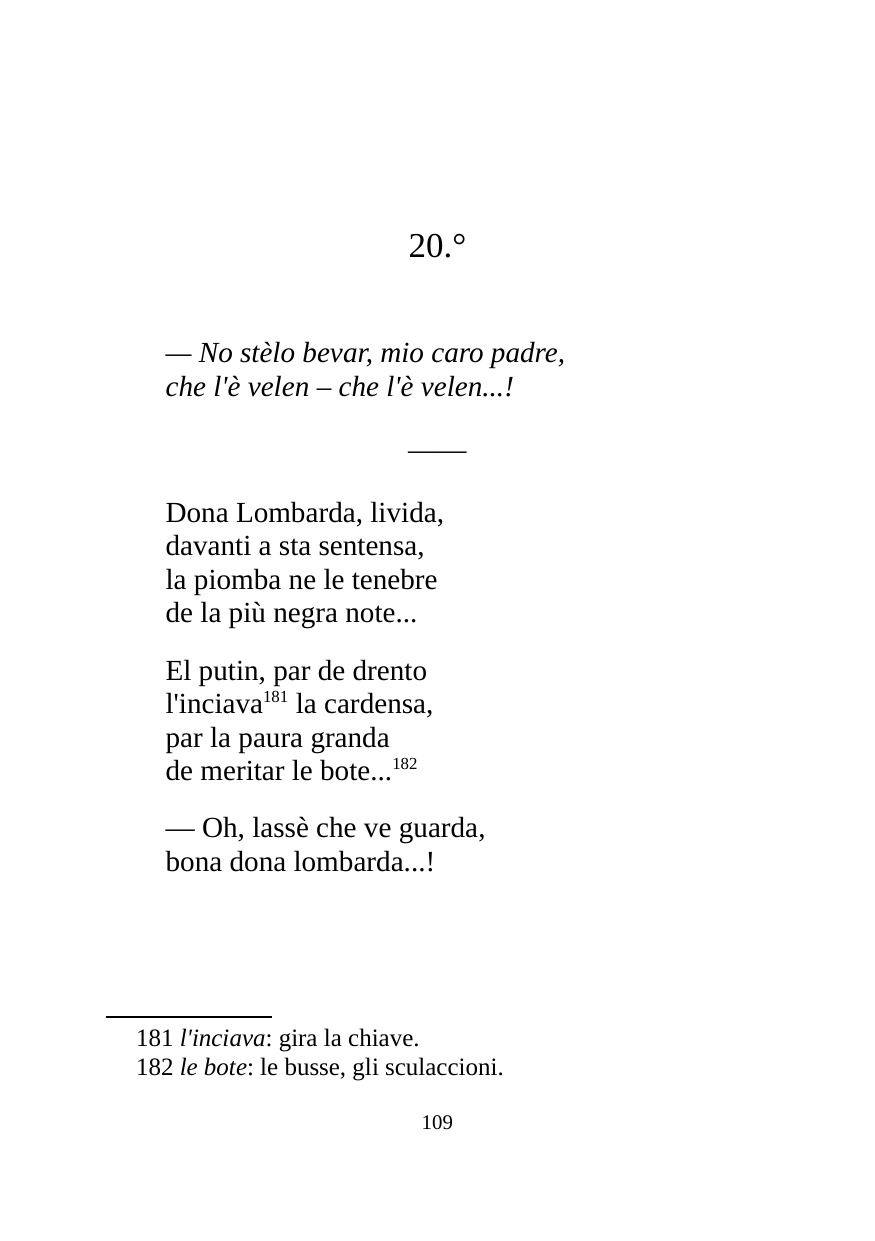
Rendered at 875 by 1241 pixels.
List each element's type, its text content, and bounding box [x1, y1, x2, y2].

subtitle 20.° [106, 224, 768, 264]
text — Oh, lassè che ve guarda, bona dona lombarda...! [165, 810, 768, 877]
text Dona Lombarda, livida, davanti a sta sentensa, la piomba ne le tenebre de la più negra note... [165, 495, 768, 629]
text —— [106, 432, 768, 466]
text — No stèlo bevar, mio caro padre, che l'è velen – che l'è velen...! [165, 335, 768, 402]
text le bote: le busse, gli sculaccioni. [106, 1052, 768, 1080]
text l'inciava: gira la chiave. [106, 1023, 768, 1052]
text El putin, par de drento l'inciava la cardensa, par la paura granda de meritar le bote... [165, 653, 768, 787]
